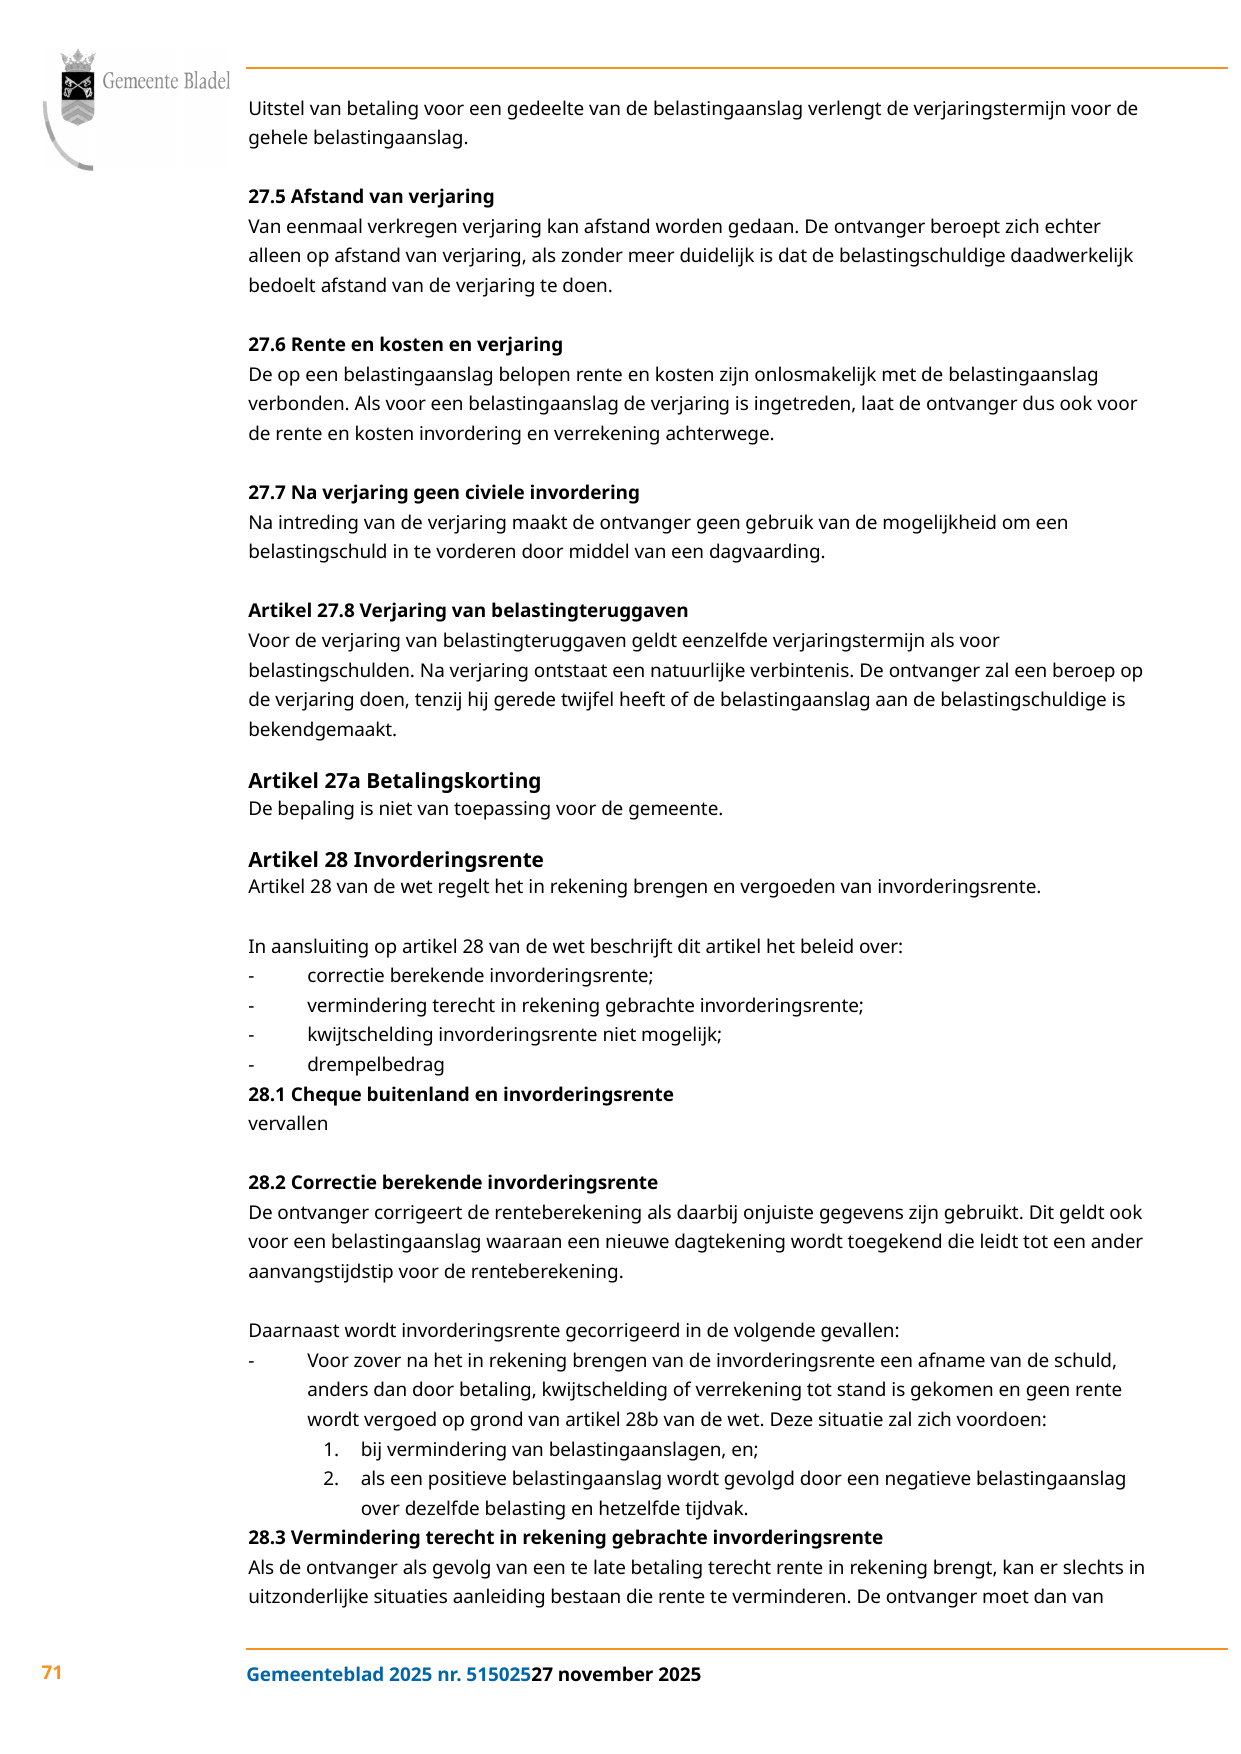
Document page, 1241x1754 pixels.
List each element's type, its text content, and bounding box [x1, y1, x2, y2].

text Artikel 27.8 Verjaring van belastingteruggaven [248, 598, 1152, 623]
text Voor de verjaring van belastingteruggaven geldt eenzelfde verjaringstermijn als voor belastingschulden. Na verjaring ontstaat een natuurlijke verbintenis. De ontvanger zal een beroep op de verjaring doen, tenzij hij gerede twijfel heeft of de belastingaanslag aan de belastingschuldige is bekendgemaakt. [248, 627, 1152, 742]
text De bepaling is niet van toepassing voor de gemeente. [248, 795, 1152, 821]
text 28.1 Cheque buitenland en invorderingsrente [248, 1081, 1152, 1107]
text 28.2 Correctie berekende invorderingsrente [248, 1169, 1152, 1195]
text In aansluiting op artikel 28 van de wet beschrijft dit artikel het beleid over: [248, 933, 1152, 959]
text 27.5 Afstand van verjaring [248, 183, 1152, 209]
text Artikel 27a Betalingskorting [248, 766, 1152, 795]
list Voor zover na het in rekening brengen van de invorderingsrente een afname van de schuld, anders dan door betaling, kwijtschelding of verrekening tot stand is gekomen en geen rente wordt vergoed op grond van artikel 28b van de wet. Deze situatie zal zich voordoen: [248, 1347, 1152, 1432]
text De ontvanger corrigeert de renteberekening als daarbij onjuiste gegevens zijn gebruikt. Dit geldt ook voor een belastingaanslag waaraan een nieuwe dagtekening wordt toegekend die leidt tot een ander aanvangstijdstip voor de renteberekening. [248, 1199, 1152, 1284]
text Van eenmaal verkregen verjaring kan afstand worden gedaan. De ontvanger beroept zich echter alleen op afstand van verjaring, als zonder meer duidelijk is dat de belastingschuldige daadwerkelijk bedoelt afstand van de verjaring te doen. [248, 213, 1152, 298]
text Artikel 28 Invorderingsrente [248, 845, 1152, 874]
list als een positieve belastingaanslag wordt gevolgd door een negatieve belastingaanslag over dezelfde belasting en hetzelfde tijdvak. [323, 1465, 1152, 1521]
text 27.6 Rente en kosten en verjaring [248, 331, 1152, 357]
list bij vermindering van belastingaanslagen, en; [323, 1436, 1152, 1462]
text Uitstel van betaling voor een gedeelte van de belastingaanslag verlengt de verjaringstermijn voor de gehele belastingaanslag. [248, 95, 1152, 150]
text 27.7 Na verjaring geen civiele invordering [248, 479, 1152, 505]
list vermindering terecht in rekening gebrachte invorderingsrente; [248, 992, 1152, 1018]
list correctie berekende invorderingsrente; [248, 962, 1152, 988]
text Na intreding van de verjaring maakt de ontvanger geen gebruik van de mogelijkheid om een belastingschuld in te vorderen door middel van een dagvaarding. [248, 509, 1152, 564]
list kwijtschelding invorderingsrente niet mogelijk; [248, 1022, 1152, 1047]
text De op een belastingaanslag belopen rente en kosten zijn onlosmakelijk met de belastingaanslag verbonden. Als voor een belastingaanslag de verjaring is ingetreden, laat de ontvanger dus ook voor de rente en kosten invordering en verrekening achterwege. [248, 361, 1152, 446]
picture [41, 47, 231, 172]
text 28.3 Vermindering terecht in rekening gebrachte invorderingsrente [248, 1524, 1152, 1550]
list drempelbedrag [248, 1051, 1152, 1077]
text Als de ontvanger als gevolg van een te late betaling terecht rente in rekening brengt, kan er slechts in uitzonderlijke situaties aanleiding bestaan die rente te verminderen. De ontvanger moet dan van [248, 1554, 1152, 1609]
text Artikel 28 van de wet regelt het in rekening brengen en vergoeden van invorderingsrente. [248, 874, 1152, 899]
text Daarnaast wordt invorderingsrente gecorrigeerd in de volgende gevallen: [248, 1317, 1152, 1343]
text vervallen [248, 1110, 1152, 1136]
